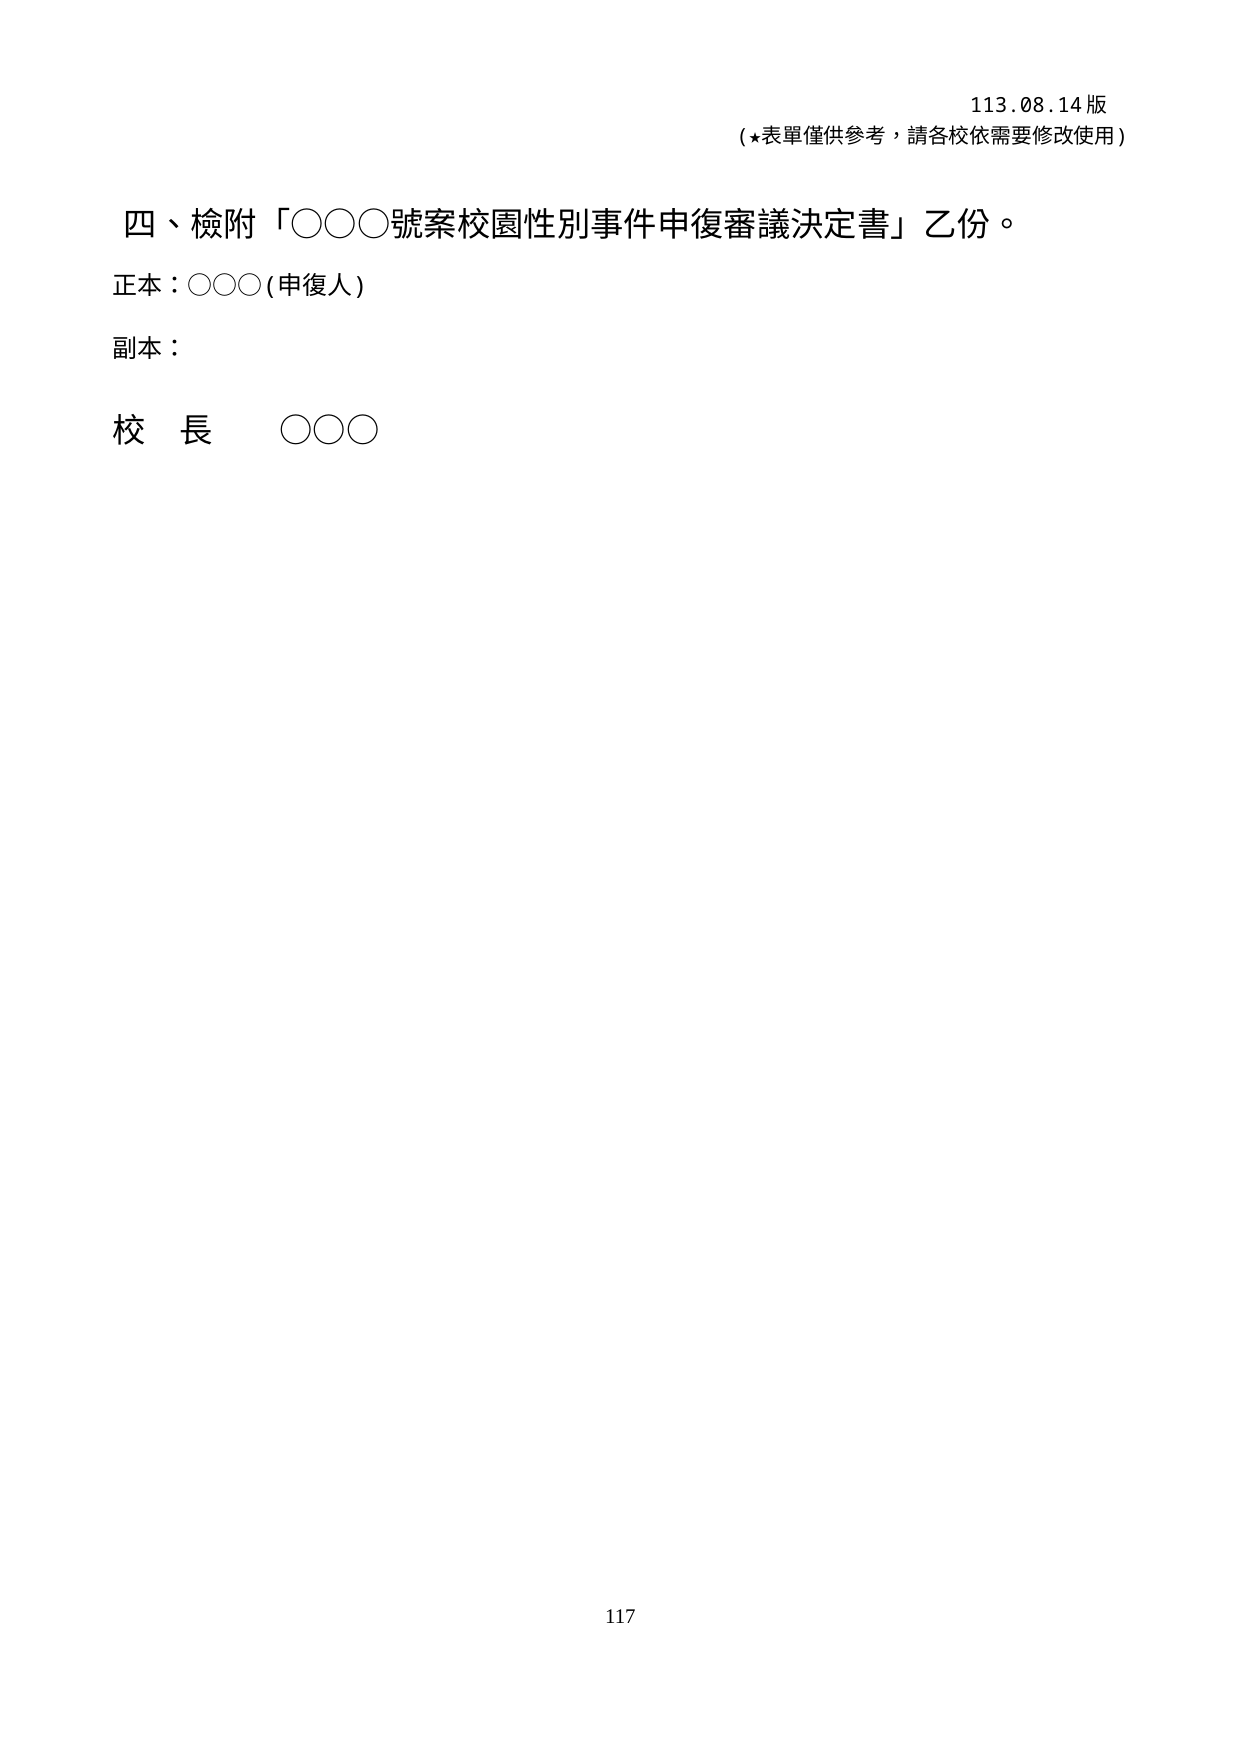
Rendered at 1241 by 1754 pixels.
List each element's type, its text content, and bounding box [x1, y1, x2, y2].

text 校 長 ○○○ [112, 386, 1128, 448]
text 正本：○○○(申復人) [112, 242, 1128, 305]
text 四、檢附「○○○號案校園性別事件申復審議決定書」乙份。 [124, 180, 1128, 242]
text 副本： [112, 305, 1128, 367]
